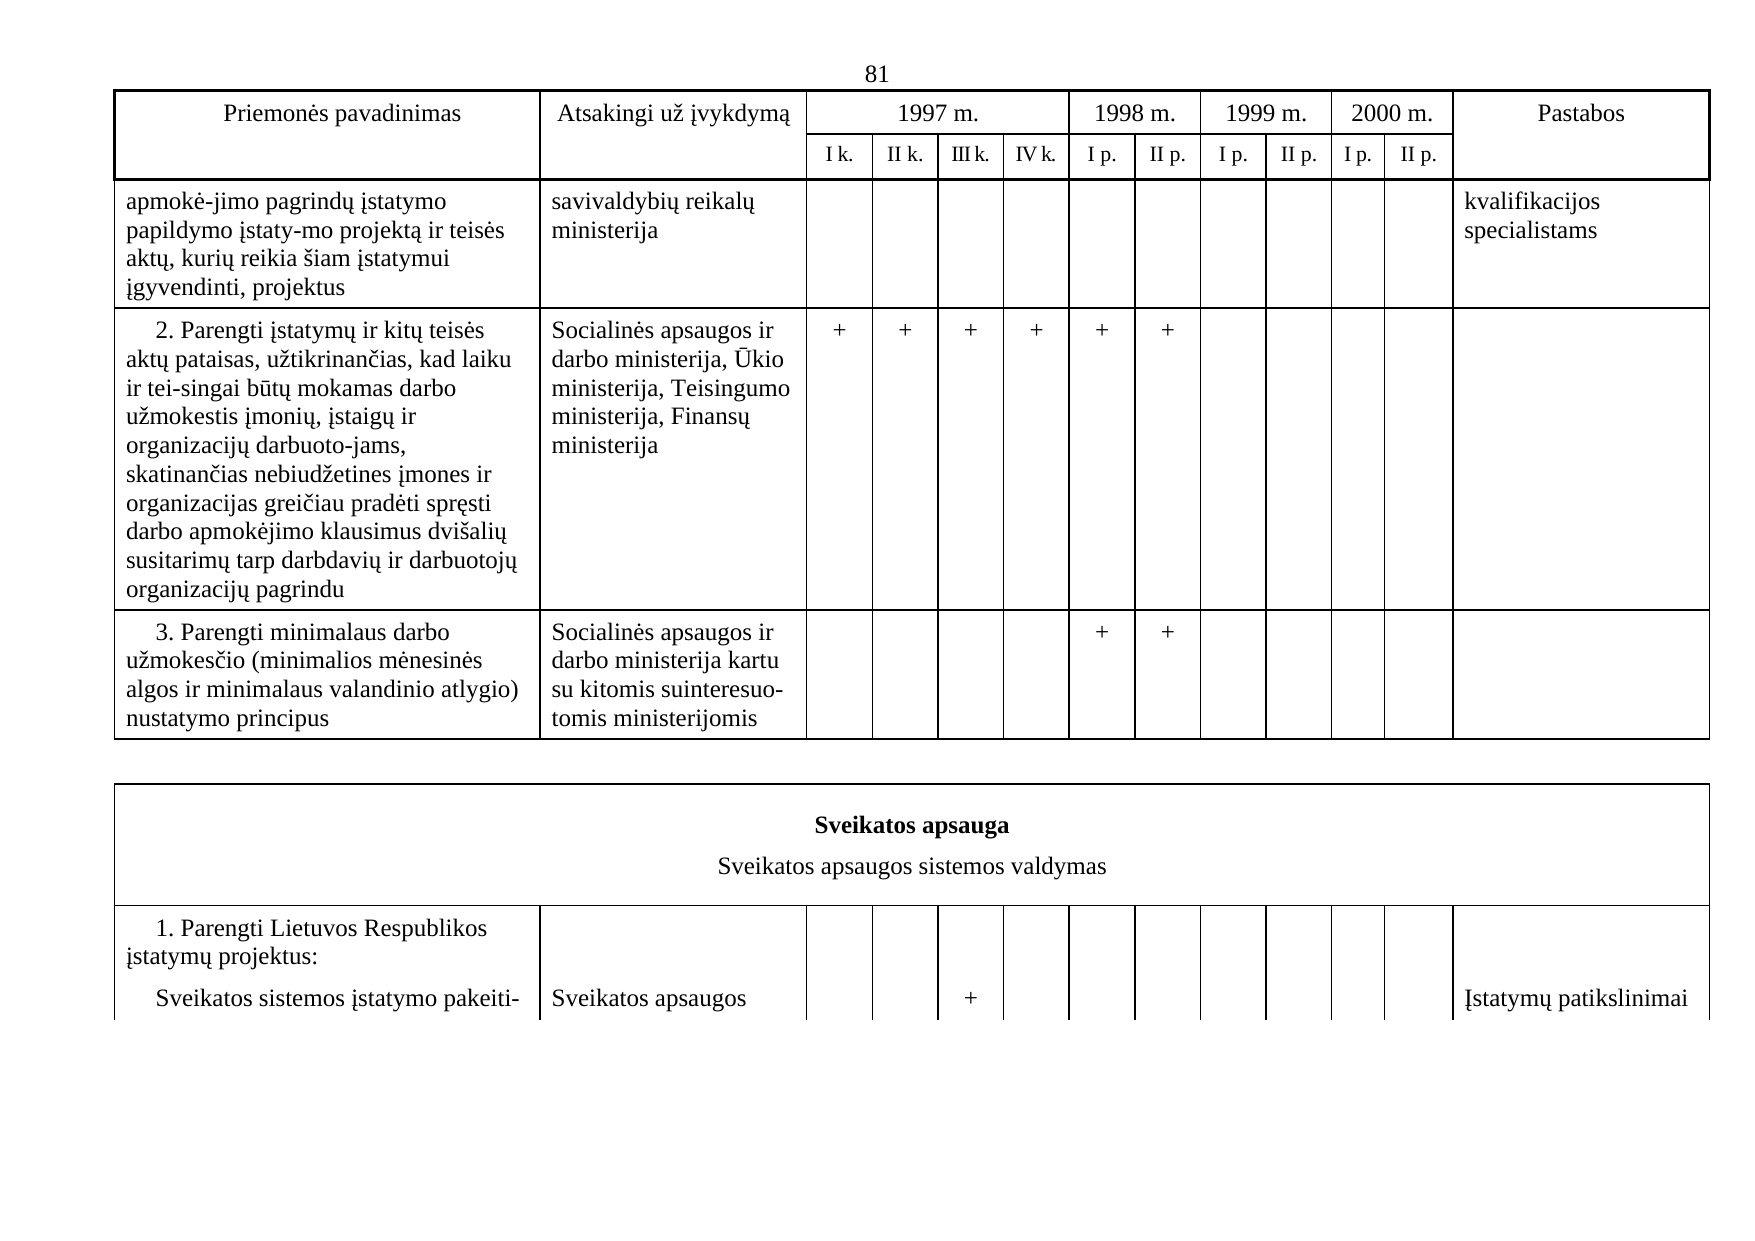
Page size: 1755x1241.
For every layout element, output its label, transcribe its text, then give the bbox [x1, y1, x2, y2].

table_cell + [1070, 309, 1134, 609]
table_header 1997 m. [807, 92, 1068, 133]
table_cell [1135, 740, 1200, 783]
table_cell + [939, 309, 1003, 609]
table_cell [1385, 309, 1452, 609]
table_cell II p. [1136, 135, 1200, 178]
table_cell [1201, 611, 1265, 738]
table_cell [1267, 309, 1331, 609]
table_cell [1004, 611, 1068, 738]
table_cell [1385, 740, 1453, 783]
table_cell [873, 611, 937, 738]
table_cell [1385, 976, 1452, 1020]
table_header Pastabos [1454, 92, 1708, 133]
table_cell 3. Parengti minimalaus darbo užmokesčio (minimalios mėnesinės algos ir minimalaus valandinio atlygio) nustatymo principus [115, 611, 539, 738]
table_cell + [807, 309, 872, 609]
table_cell Sveikatos sistemos įstatymo pakeiti- [115, 976, 539, 1020]
table_cell [1070, 906, 1134, 976]
table_cell [1385, 906, 1452, 976]
table_cell [1332, 740, 1384, 783]
table_cell + [1070, 611, 1134, 738]
table_cell 1. Parengti Lietuvos Respublikos įstatymų projektus: [115, 906, 539, 976]
table_cell apmokė-jimo pagrindų įstatymo papildymo įstaty-mo projektą ir teisės aktų, kurių reikia šiam įstatymui įgyvendinti, projektus [115, 181, 539, 307]
table_cell [1454, 611, 1709, 738]
table_cell IV k. [1004, 135, 1068, 178]
table_cell [1454, 906, 1709, 976]
table_cell II p. [1385, 135, 1452, 178]
table_cell [1267, 976, 1331, 1020]
table_cell II k. [873, 135, 937, 178]
table_cell [807, 906, 872, 976]
table_cell 2. Parengti įstatymų ir kitų teisės aktų pataisas, užtikrinančias, kad laiku ir tei-singai būtų mokamas darbo užmokestis įmonių, įstaigų ir organizacijų darbuoto-jams, skatinančias nebiudžetines įmones ir organizacijas greičiau pradėti spręsti darbo apmokėjimo klausimus dvišalių susitarimų tarp darbdavių ir darbuotojų organizacijų pagrindu [115, 309, 539, 609]
table_cell [1201, 906, 1265, 976]
table_cell [1069, 740, 1135, 783]
table_cell Sveikatos apsaugos [541, 976, 806, 1020]
table_cell [872, 740, 938, 783]
table_cell [541, 906, 806, 976]
table_cell [873, 181, 937, 307]
table_cell [1332, 181, 1384, 307]
table_cell [1332, 906, 1384, 976]
table_cell [1454, 309, 1709, 609]
table_cell [1332, 611, 1384, 738]
table_cell [807, 181, 872, 307]
table_cell [1385, 181, 1452, 307]
table_cell II p. [1267, 135, 1331, 178]
table_cell [1332, 309, 1384, 609]
table_cell [873, 906, 937, 976]
table_cell [1200, 740, 1266, 783]
table_cell [807, 976, 872, 1020]
table_cell [939, 906, 1003, 976]
table_cell [116, 133, 539, 178]
table_cell [1004, 181, 1068, 307]
table_cell [1004, 740, 1069, 783]
table_cell I p. [1332, 135, 1384, 178]
table_cell + [1136, 309, 1200, 609]
table_cell + [939, 976, 1003, 1020]
table_cell [1070, 181, 1134, 307]
table_cell [1201, 181, 1265, 307]
table_cell Socialinės apsaugos ir darbo ministerija kartu su kitomis suinteresuo-tomis ministerijomis [541, 611, 806, 738]
table_header 1998 m. [1070, 92, 1200, 133]
table_cell [1201, 309, 1265, 609]
table_cell I p. [1201, 135, 1265, 178]
table_cell [1004, 976, 1068, 1020]
table_cell [939, 181, 1003, 307]
table_header Priemonės pavadinimas [116, 92, 539, 133]
table_cell [1453, 740, 1709, 783]
table_cell [1454, 133, 1708, 178]
table_cell [807, 740, 872, 783]
table_cell [1136, 181, 1200, 307]
table_header Atsakingi už įvykdymą [541, 92, 806, 133]
table_cell + [1136, 611, 1200, 738]
table_cell [1136, 976, 1200, 1020]
table_cell [540, 740, 807, 783]
table_cell [807, 611, 872, 738]
table_cell [1385, 611, 1452, 738]
table_cell Įstatymų patikslinimai [1454, 976, 1709, 1020]
table_cell [1004, 906, 1068, 976]
table_cell [1070, 976, 1134, 1020]
table_cell [1266, 740, 1332, 783]
table_cell savivaldybių reikalų ministerija [541, 181, 806, 307]
table_cell I k. [807, 135, 872, 178]
table_header 2000 m. [1332, 92, 1452, 133]
table_cell [1332, 976, 1384, 1020]
table_cell [1267, 181, 1331, 307]
table_cell kvalifikacijos specialistams [1454, 181, 1709, 307]
table_cell [873, 976, 937, 1020]
table_cell [1267, 906, 1331, 976]
table_cell [1136, 906, 1200, 976]
table_cell [541, 133, 806, 178]
table_cell [115, 740, 540, 783]
table_cell [938, 740, 1003, 783]
table_cell [1201, 976, 1265, 1020]
table_cell III k. [939, 135, 1003, 178]
table_cell + [1004, 309, 1068, 609]
table_cell Sveikatos apsauga Sveikatos apsaugos sistemos valdymas [115, 785, 1709, 905]
table_cell + [873, 309, 937, 609]
table_cell [1267, 611, 1331, 738]
table_cell I p. [1070, 135, 1134, 178]
table_cell Socialinės apsaugos ir darbo ministerija, Ūkio ministerija, Teisingumo ministerija, Finansų ministerija [541, 309, 806, 609]
table_cell [939, 611, 1003, 738]
table_header 1999 m. [1201, 92, 1331, 133]
